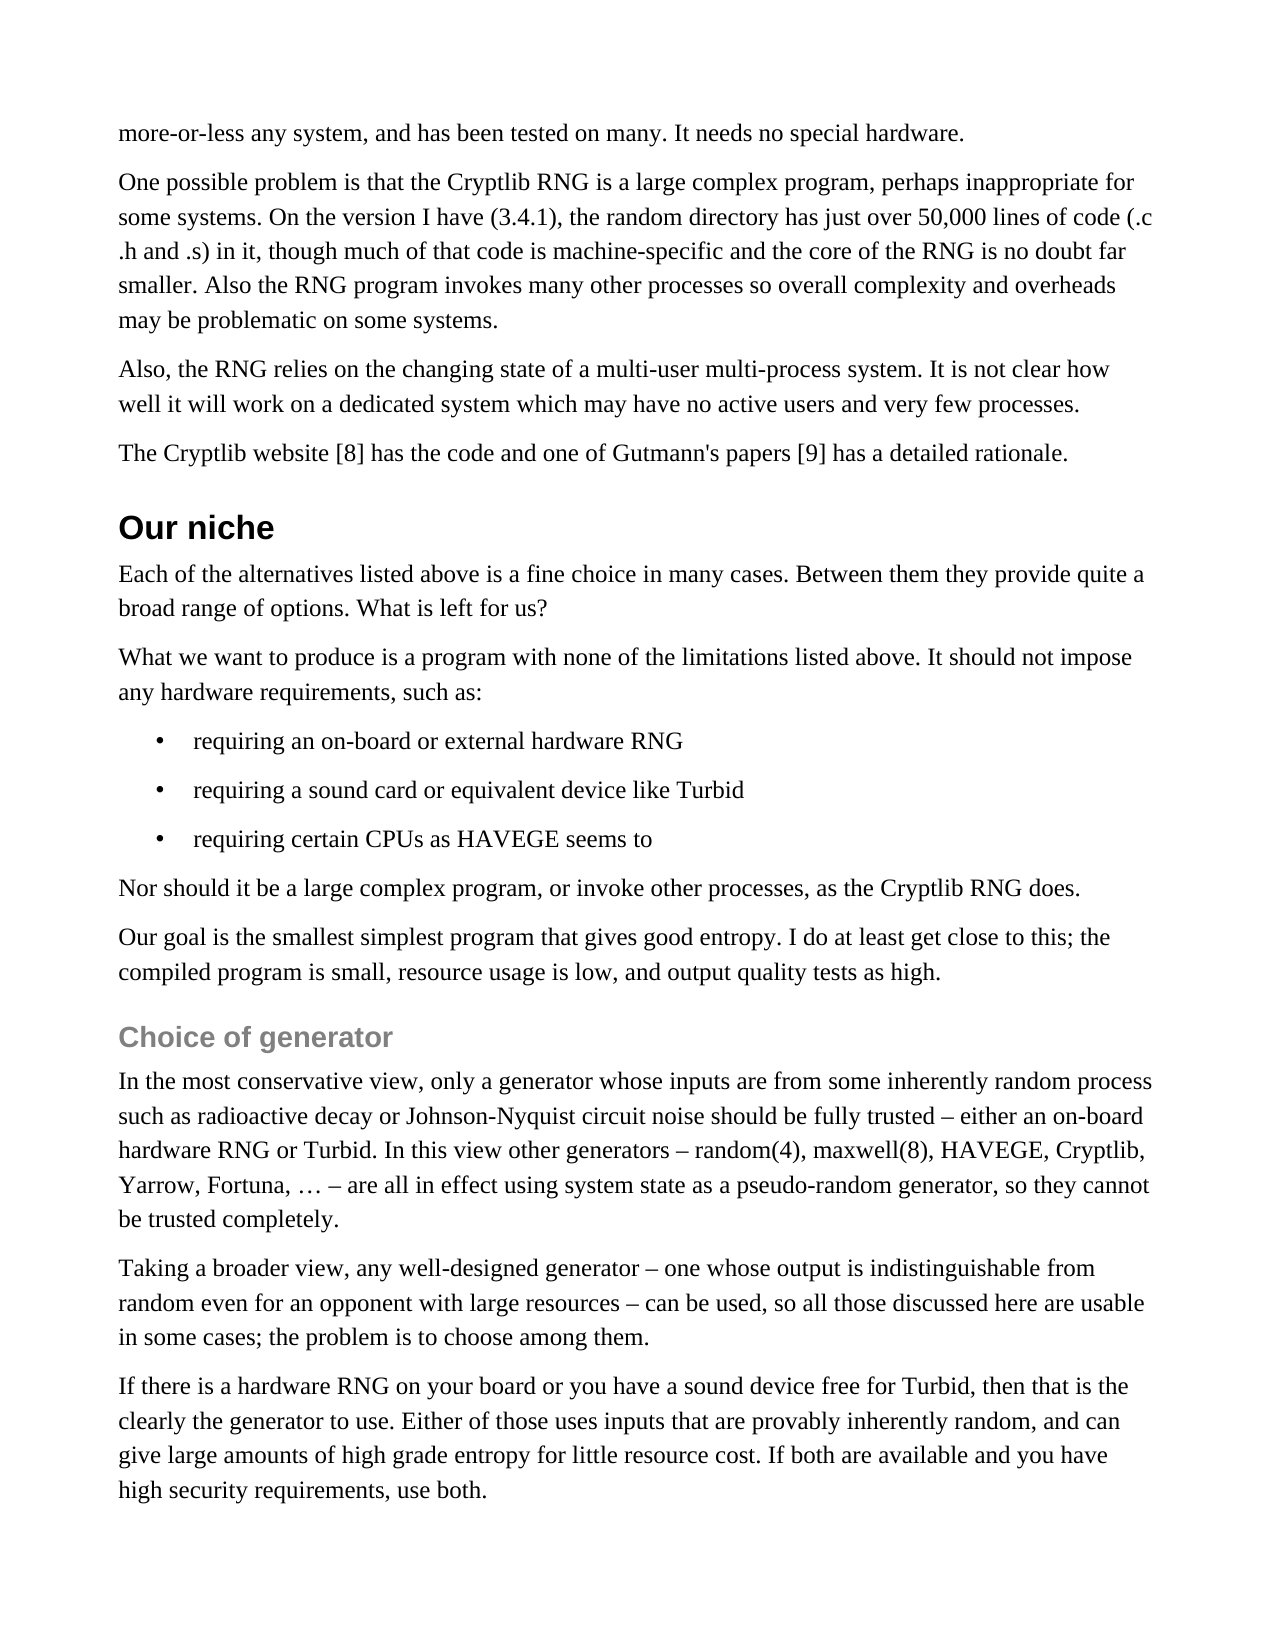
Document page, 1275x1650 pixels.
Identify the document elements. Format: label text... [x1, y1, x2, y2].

text One possible problem is that the Cryptlib RNG is a large complex program, perhaps inappropriate for some systems. On the version I have (3.4.1), the random directory has just over 50,000 lines of code (.c .h and .s) in it, though much of that code is machine-specific and the core of the RNG is no doubt far smaller. Also the RNG program invokes many other processes so overall complexity and overheads may be problematic on some systems. [118, 167, 1157, 334]
text The Cryptlib website [8] has the code and one of Gutmann's papers [9] has a detailed rationale. [118, 438, 1157, 466]
text Also, the RNG relies on the changing state of a multi-user multi-process system. It is not clear how well it will work on a dedicated system which may have no active users and very few processes. [118, 354, 1157, 417]
list requiring a sound card or equivalent device like Turbid [156, 775, 1157, 804]
text What we want to produce is a program with none of the limitations listed above. It should not impose any hardware requirements, such as: [118, 642, 1157, 706]
list requiring an on-board or external hardware RNG [156, 726, 1157, 754]
text If there is a hardware RNG on your board or you have a sound device free for Turbid, then that is the clearly the generator to use. Either of those uses inputs that are provably inherently random, and can give large amounts of high grade entropy for little resource cost. If both are available and you have high security requirements, use both. [118, 1371, 1157, 1503]
text Our goal is the smallest simplest program that gives good entropy. I do at least get close to this; the compiled program is small, resource usage is low, and output quality tests as high. [118, 922, 1157, 985]
list requiring certain CPUs as HAVEGE seems to [156, 824, 1157, 853]
text Nor should it be a large complex program, or invoke other processes, as the Cryptlib RNG does. [118, 873, 1157, 902]
text Each of the alternatives listed above is a fine choice in many cases. Between them they provide quite a broad range of options. What is left for us? [118, 559, 1157, 622]
text In the most conservative view, only a generator whose inputs are from some inherently random process such as radioactive decay or Johnson-Nyquist circuit noise should be fully trusted – either an on-board hardware RNG or Turbid. In this view other generators – random(4), maxwell(8), HAVEGE, Cryptlib, Yarrow, Fortuna, … – are all in effect using system state as a pseudo-random generator, so they cannot be trusted completely. [118, 1066, 1157, 1233]
text more-or-less any system, and has been tested on many. It needs no special hardware. [118, 118, 1157, 147]
subtitle Our niche [118, 508, 1157, 546]
text Taking a broader view, any well-designed generator – one whose output is indistinguishable from random even for an opponent with large resources – can be used, so all those discussed here are usable in some cases; the problem is to choose among them. [118, 1253, 1157, 1351]
subtitle Choice of generator [118, 1020, 1157, 1054]
